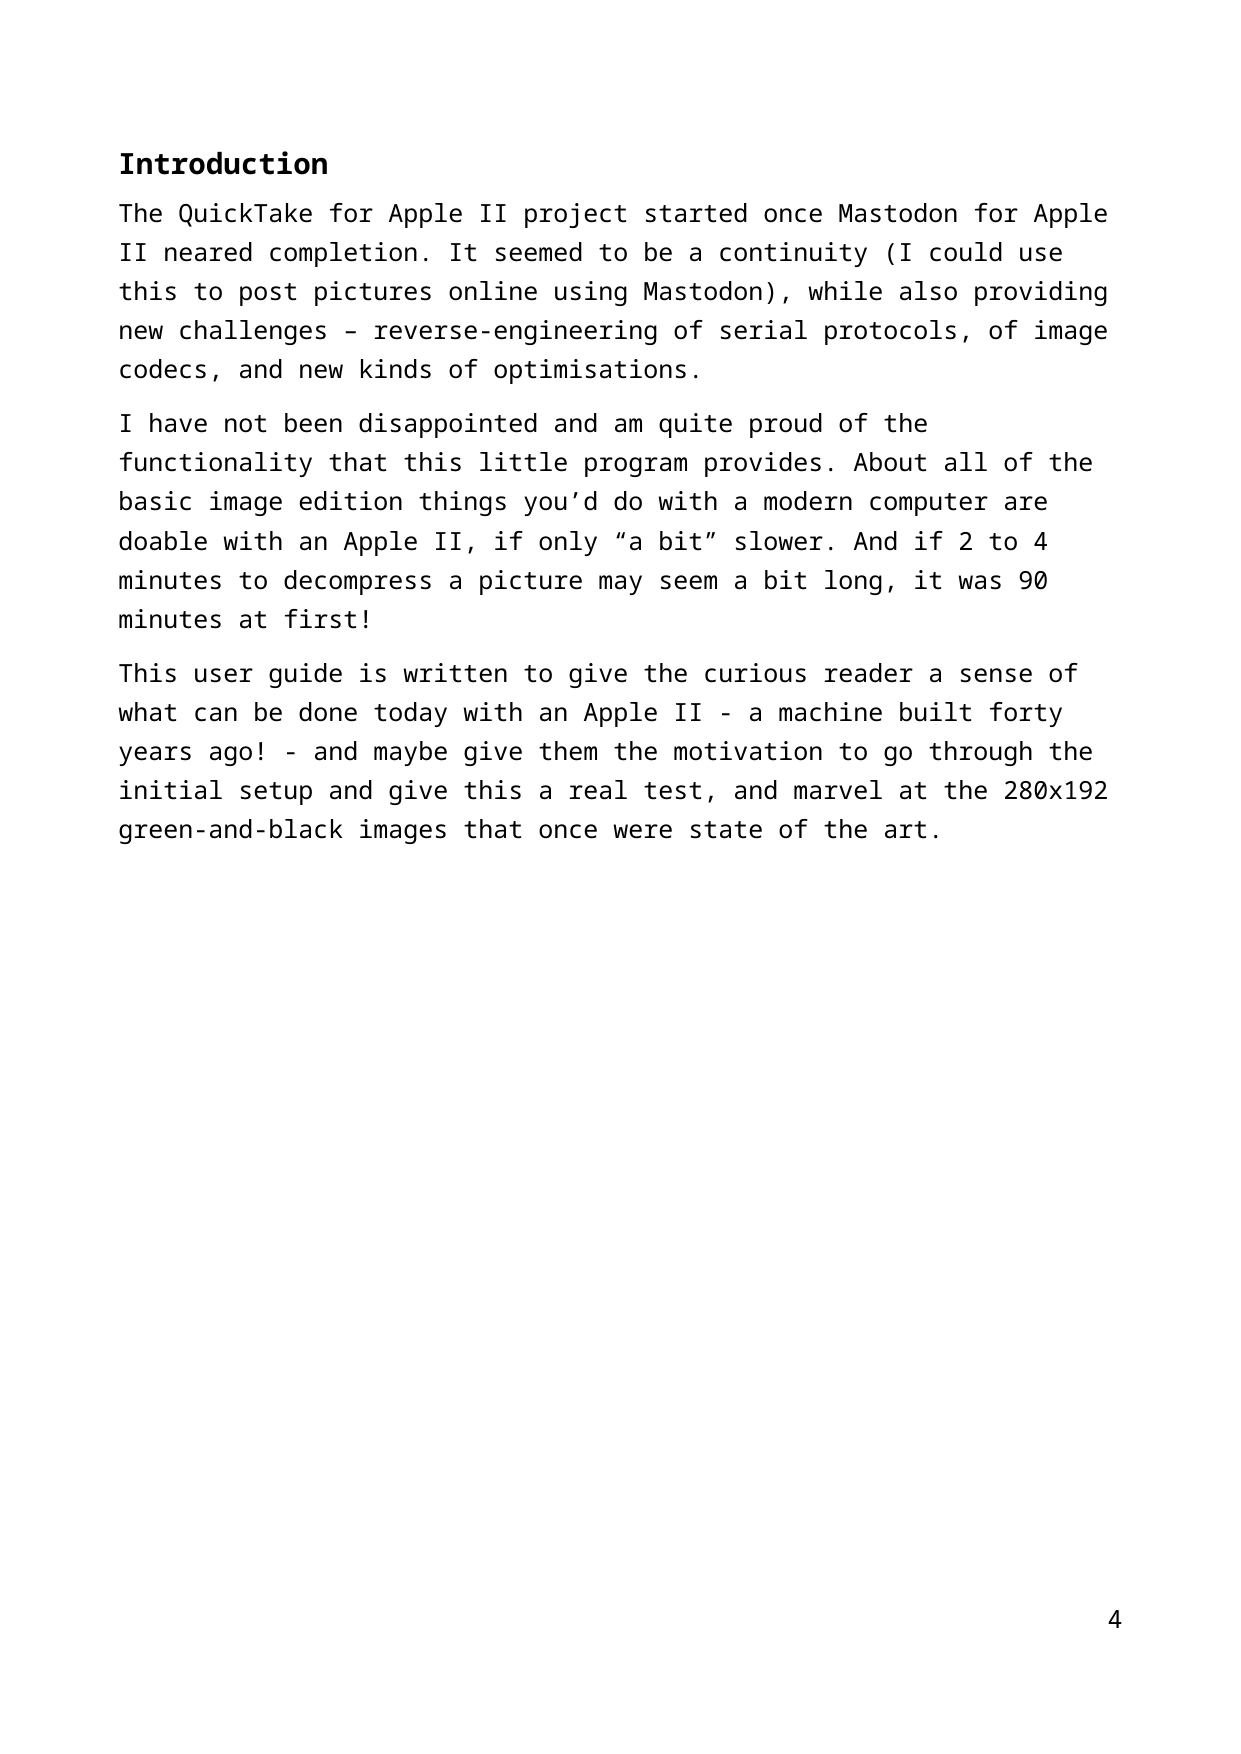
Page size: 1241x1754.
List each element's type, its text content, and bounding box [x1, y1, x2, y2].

text I have not been disappointed and am quite proud of the functionality that this little program provides. About all of the basic image edition things you’d do with a modern computer are doable with an Apple II, if only “a bit” slower. And if 2 to 4 minutes to decompress a picture may seem a bit long, it was 90 minutes at first! [118, 406, 1122, 636]
text This user guide is written to give the curious reader a sense of what can be done today with an Apple II - a machine built forty years ago! - and maybe give them the motivation to go through the initial setup and give this a real test, and marvel at the 280x192 green-and-black images that once were state of the art. [118, 655, 1122, 846]
text The QuickTake for Apple II project started once Mastodon for Apple II neared completion. It seemed to be a continuity (I could use this to post pictures online using Mastodon), while also providing new challenges – reverse-engineering of serial protocols, of image codecs, and new kinds of optimisations. [118, 195, 1122, 386]
subtitle Introduction [118, 143, 1122, 183]
